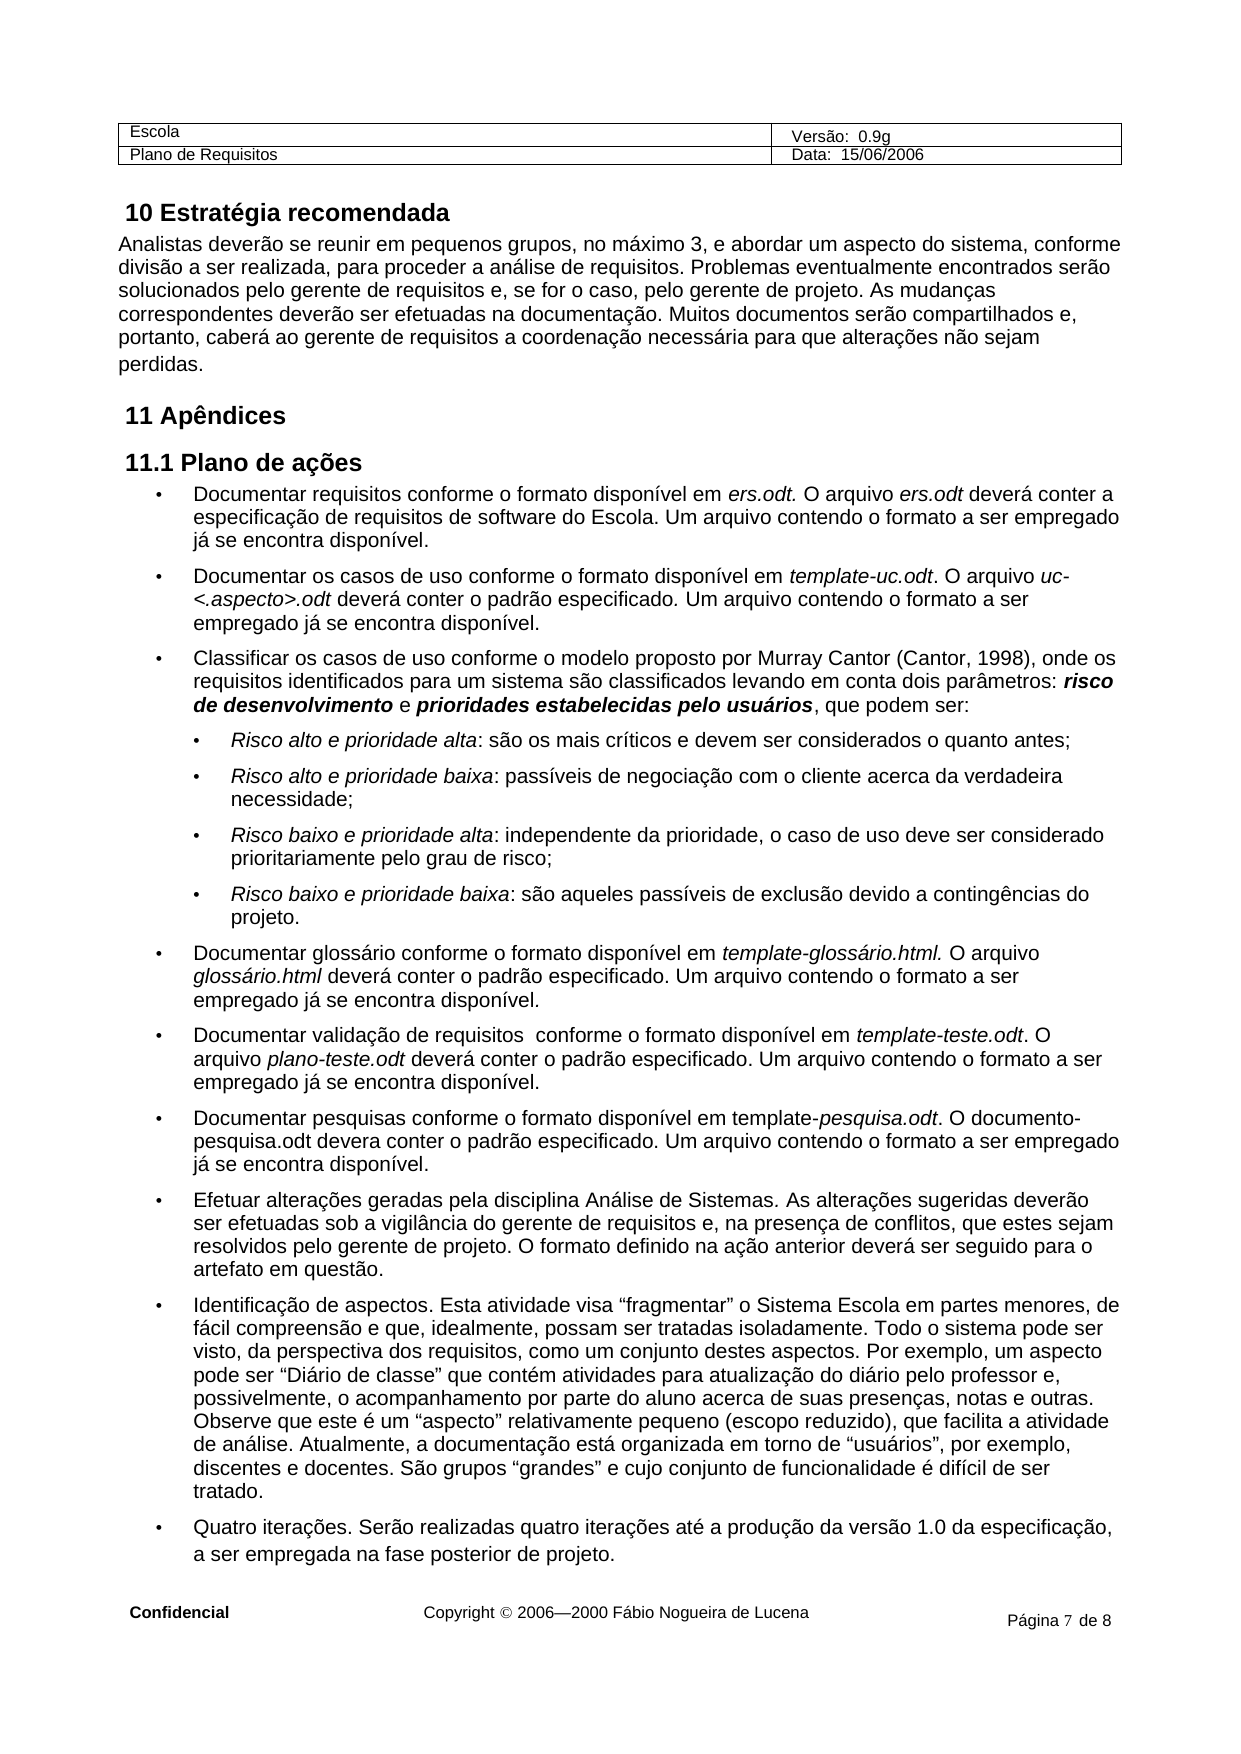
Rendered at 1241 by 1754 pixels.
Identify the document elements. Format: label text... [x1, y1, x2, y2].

list Efetuar alterações geradas pela disciplina Análise de Sistemas. As alterações sugeridas deverão ser efetuadas sob a vigilância do gerente de requisitos e, na presença de conflitos, que estes sejam resolvidos pelo gerente de projeto. O formato definido na ação anterior deverá ser seguido para o artefato em questão. [156, 1188, 1122, 1281]
list Classificar os casos de uso conforme o modelo proposto por Murray Cantor (Cantor, 1998), onde os requisitos identificados para um sistema são classificados levando em conta dois parâmetros: risco de desenvolvimento e prioridades estabelecidas pelo usuários, que podem ser: [156, 647, 1122, 717]
list Documentar os casos de uso conforme o formato disponível em template-uc.odt. O arquivo uc-<.aspecto>.odt deverá conter o padrão especificado. Um arquivo contendo o formato a ser empregado já se encontra disponível. [156, 565, 1122, 634]
subtitle 11.1 Plano de ações [118, 448, 1122, 476]
list Documentar pesquisas conforme o formato disponível em template-pesquisa.odt. O documento-pesquisa.odt devera conter o padrão especificado. Um arquivo contendo o formato a ser empregado já se encontra disponível. [156, 1106, 1122, 1176]
list Quatro iterações. Serão realizadas quatro iterações até a produção da versão 1.0 da especificação, a ser empregada na fase posterior de projeto. [156, 1515, 1122, 1566]
list Documentar validação de requisitos conforme o formato disponível em template-teste.odt. O arquivo plano-teste.odt deverá conter o padrão especificado. Um arquivo contendo o formato a ser empregado já se encontra disponível. [156, 1024, 1122, 1093]
subtitle 10 Estratégia recomendada [118, 198, 1122, 226]
list Risco baixo e prioridade baixa: são aqueles passíveis de exclusão devido a contingências do projeto. [193, 883, 1122, 929]
list Documentar glossário conforme o formato disponível em template-glossário.html. O arquivo glossário.html deverá conter o padrão especificado. Um arquivo contendo o formato a ser empregado já se encontra disponível. [156, 942, 1122, 1011]
subtitle 11 Apêndices [118, 402, 1122, 429]
list Risco alto e prioridade baixa: passíveis de negociação com o cliente acerca da verdadeira necessidade; [193, 765, 1122, 811]
list Risco alto e prioridade alta: são os mais críticos e devem ser considerados o quanto antes; [193, 729, 1122, 752]
list Risco baixo e prioridade alta: independente da prioridade, o caso de uso deve ser considerado prioritariamente pelo grau de risco; [193, 824, 1122, 870]
list Identificação de aspectos. Esta atividade visa “fragmentar” o Sistema Escola em partes menores, de fácil compreensão e que, idealmente, possam ser tratadas isoladamente. Todo o sistema pode ser visto, da perspectiva dos requisitos, como um conjunto destes aspectos. Por exemplo, um aspecto pode ser “Diário de classe” que contém atividades para atualização do diário pelo professor e, possivelmente, o acompanhamento por parte do aluno acerca de suas presenças, notas e outras. Observe que este é um “aspecto” relativamente pequeno (escopo reduzido), que facilita a atividade de análise. Atualmente, a documentação está organizada em torno de “usuários”, por exemplo, discentes e docentes. São grupos “grandes” e cujo conjunto de funcionalidade é difícil de ser tratado. [156, 1294, 1122, 1503]
list Documentar requisitos conforme o formato disponível em ers.odt. O arquivo ers.odt deverá conter a especificação de requisitos de software do Escola. Um arquivo contendo o formato a ser empregado já se encontra disponível. [156, 482, 1122, 552]
text Analistas deverão se reunir em pequenos grupos, no máximo 3, e abordar um aspecto do sistema, conforme divisão a ser realizada, para proceder a análise de requisitos. Problemas eventualmente encontrados serão solucionados pelo gerente de requisitos e, se for o caso, pelo gerente de projeto. As mudanças correspondentes deverão ser efetuadas na documentação. Muitos documentos serão compartilhados e, portanto, caberá ao gerente de requisitos a coordenação necessária para que alterações não sejam perdidas. [118, 233, 1122, 377]
